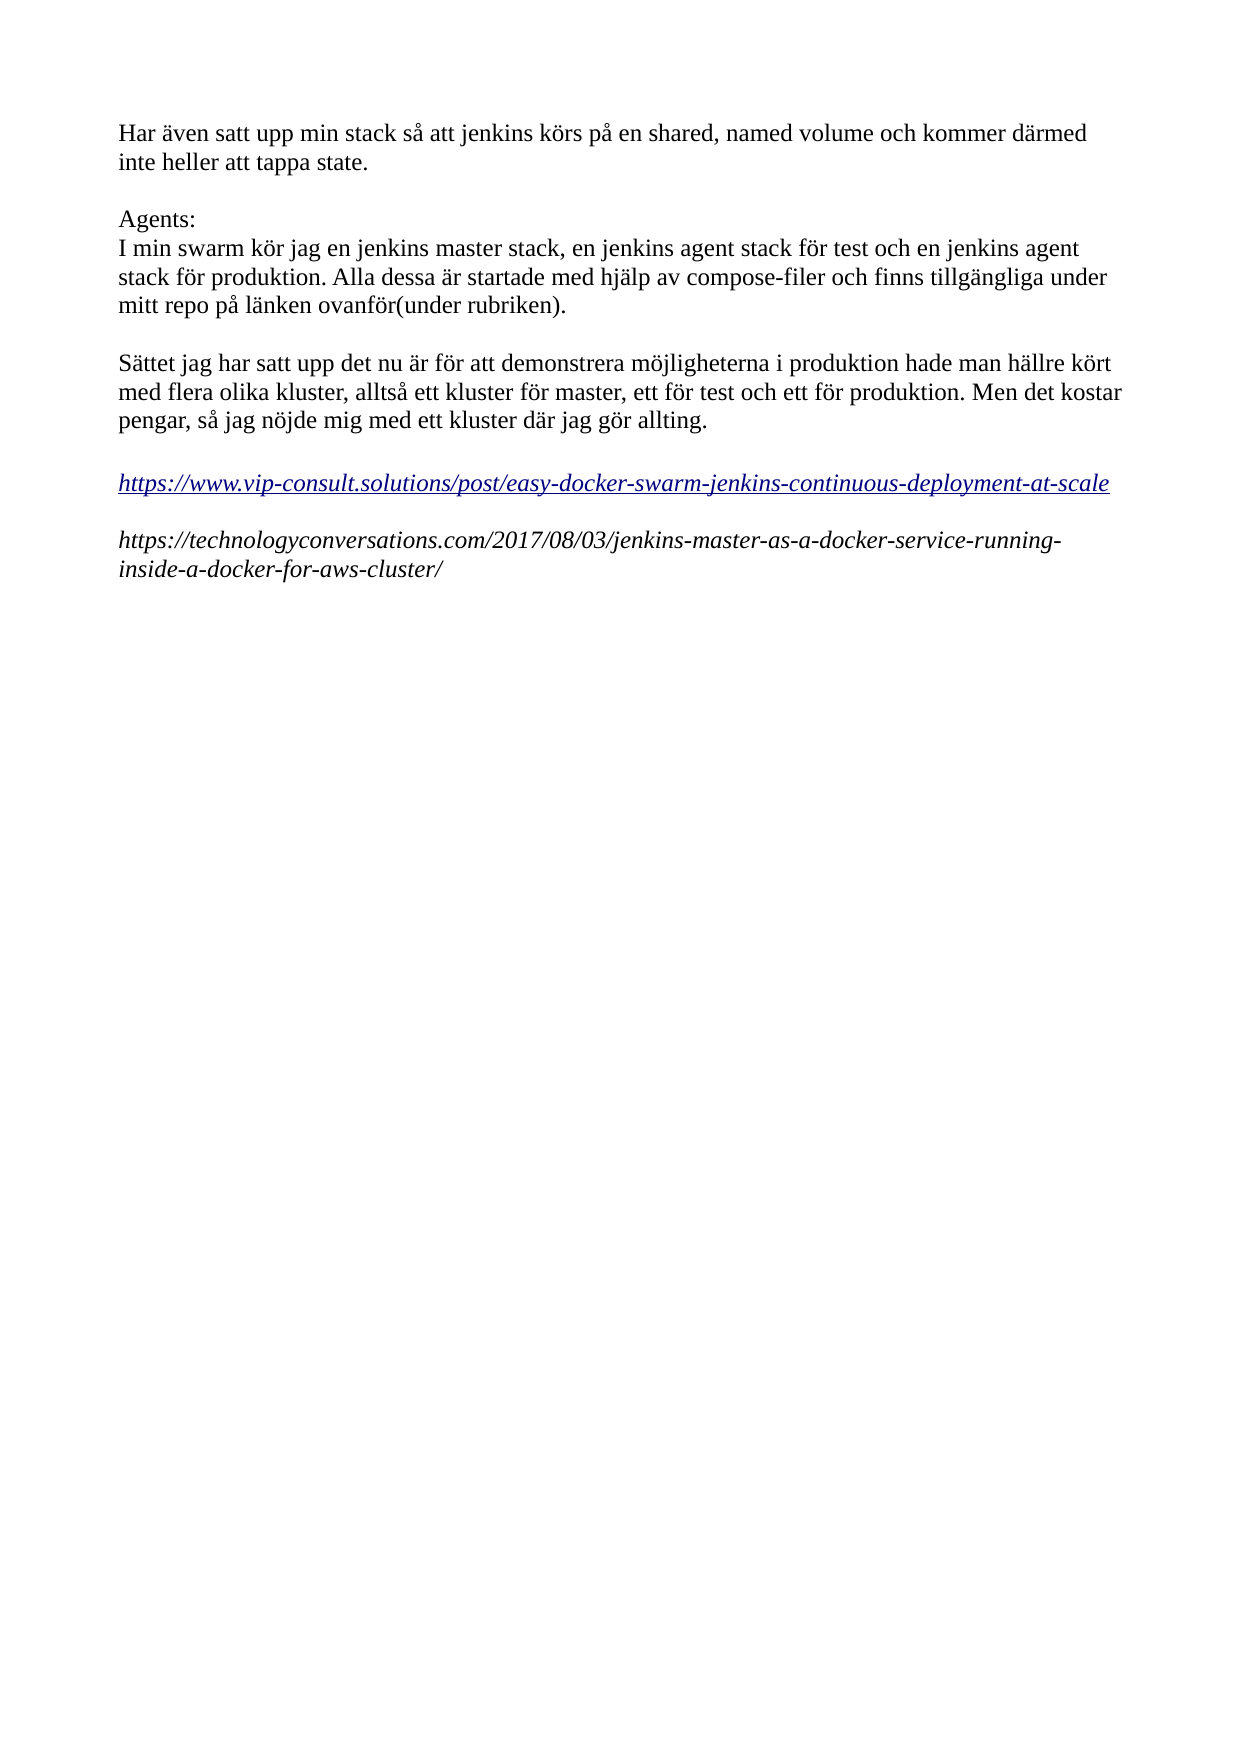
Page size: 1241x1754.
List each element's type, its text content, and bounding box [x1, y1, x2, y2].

text https://www.vip-consult.solutions/post/easy-docker-swarm-jenkins-continuous-deployment-at-scale [118, 468, 1122, 497]
text I min swarm kör jag en jenkins master stack, en jenkins agent stack för test och en jenkins agent stack för produktion. Alla dessa är startade med hjälp av compose-filer och finns tillgängliga under mitt repo på länken ovanför(under rubriken). [118, 233, 1122, 319]
text https://technologyconversations.com/2017/08/03/jenkins-master-as-a-docker-service-running-inside-a-docker-for-aws-cluster/ [118, 525, 1122, 583]
text Agents: [118, 204, 1122, 233]
text Sättet jag har satt upp det nu är för att demonstrera möjligheterna i produktion hade man hällre kört med flera olika kluster, alltså ett kluster för master, ett för test och ett för produktion. Men det kostar pengar, så jag nöjde mig med ett kluster där jag gör allting. [118, 348, 1122, 434]
text Har även satt upp min stack så att jenkins körs på en shared, named volume och kommer därmed inte heller att tappa state. [118, 118, 1122, 176]
